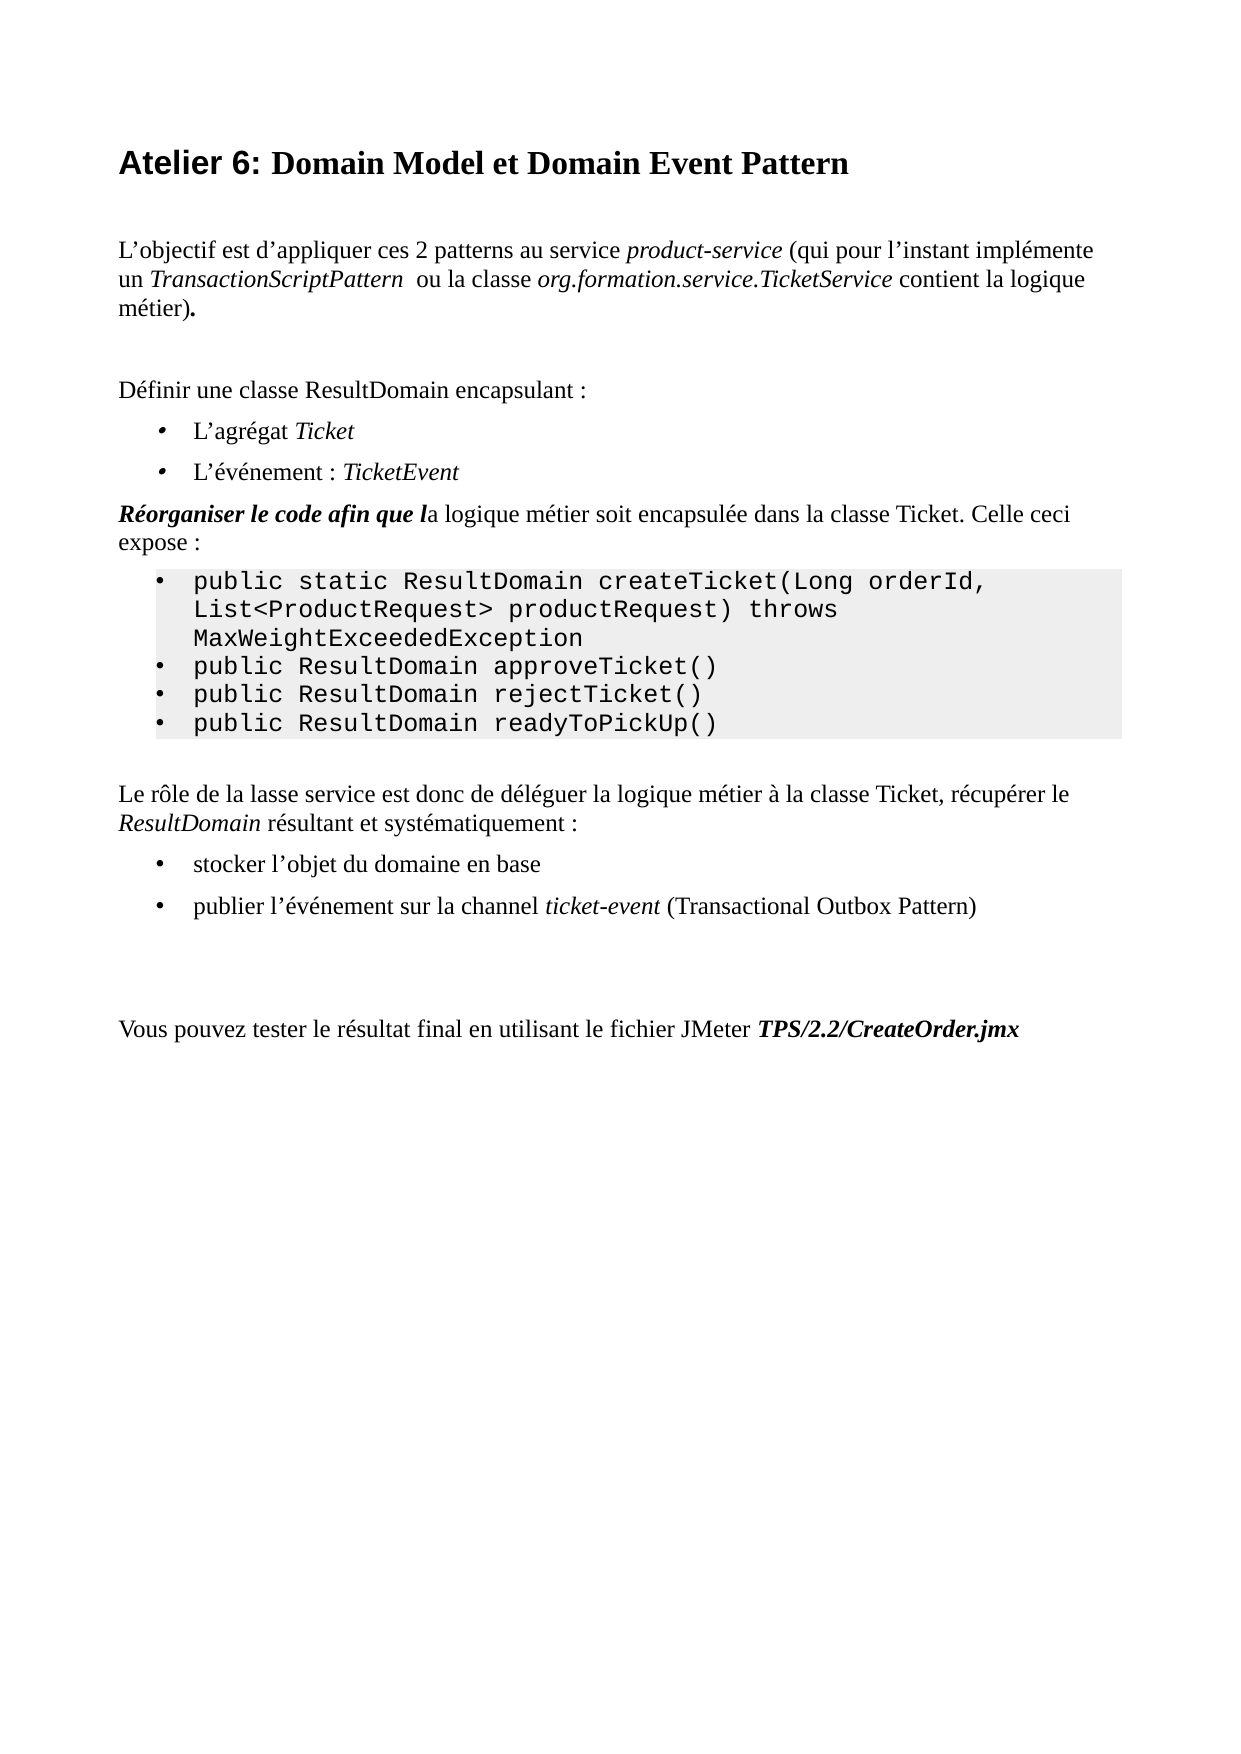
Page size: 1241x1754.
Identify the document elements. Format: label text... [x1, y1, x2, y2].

list publier l’événement sur la channel ticket-event (Transactional Outbox Pattern) [156, 891, 1122, 919]
text Le rôle de la lasse service est donc de déléguer la logique métier à la classe Ticket, récupérer le ResultDomain résultant et systématiquement : [118, 779, 1122, 837]
list public ResultDomain approveTicket() [156, 654, 1122, 682]
list public ResultDomain rejectTicket() [156, 682, 1122, 710]
list public ResultDomain readyToPickUp() [156, 710, 1122, 739]
list stocker l’objet du domaine en base [156, 849, 1122, 878]
list public static ResultDomain createTicket(Long orderId, List<ProductRequest> productRequest) throws MaxWeightExceededException [156, 569, 1122, 654]
text Définir une classe ResultDomain encapsulant : [118, 375, 1122, 404]
text Réorganiser le code afin que la logique métier soit encapsulée dans la classe Ticket. Celle ceci expose : [118, 499, 1122, 556]
list L’agrégat Ticket [156, 416, 1122, 445]
subtitle Atelier 6: Domain Model et Domain Event Pattern [118, 143, 1122, 182]
text L’objectif est d’appliquer ces 2 patterns au service product-service (qui pour l’instant implémente un TransactionScriptPattern ou la classe org.formation.service.TicketService contient la logique métier). [118, 235, 1122, 322]
list L’événement : TicketEvent [156, 457, 1122, 486]
text Vous pouvez tester le résultat final en utilisant le fichier JMeter TPS/2.2/CreateOrder.jmx [118, 1014, 1122, 1042]
